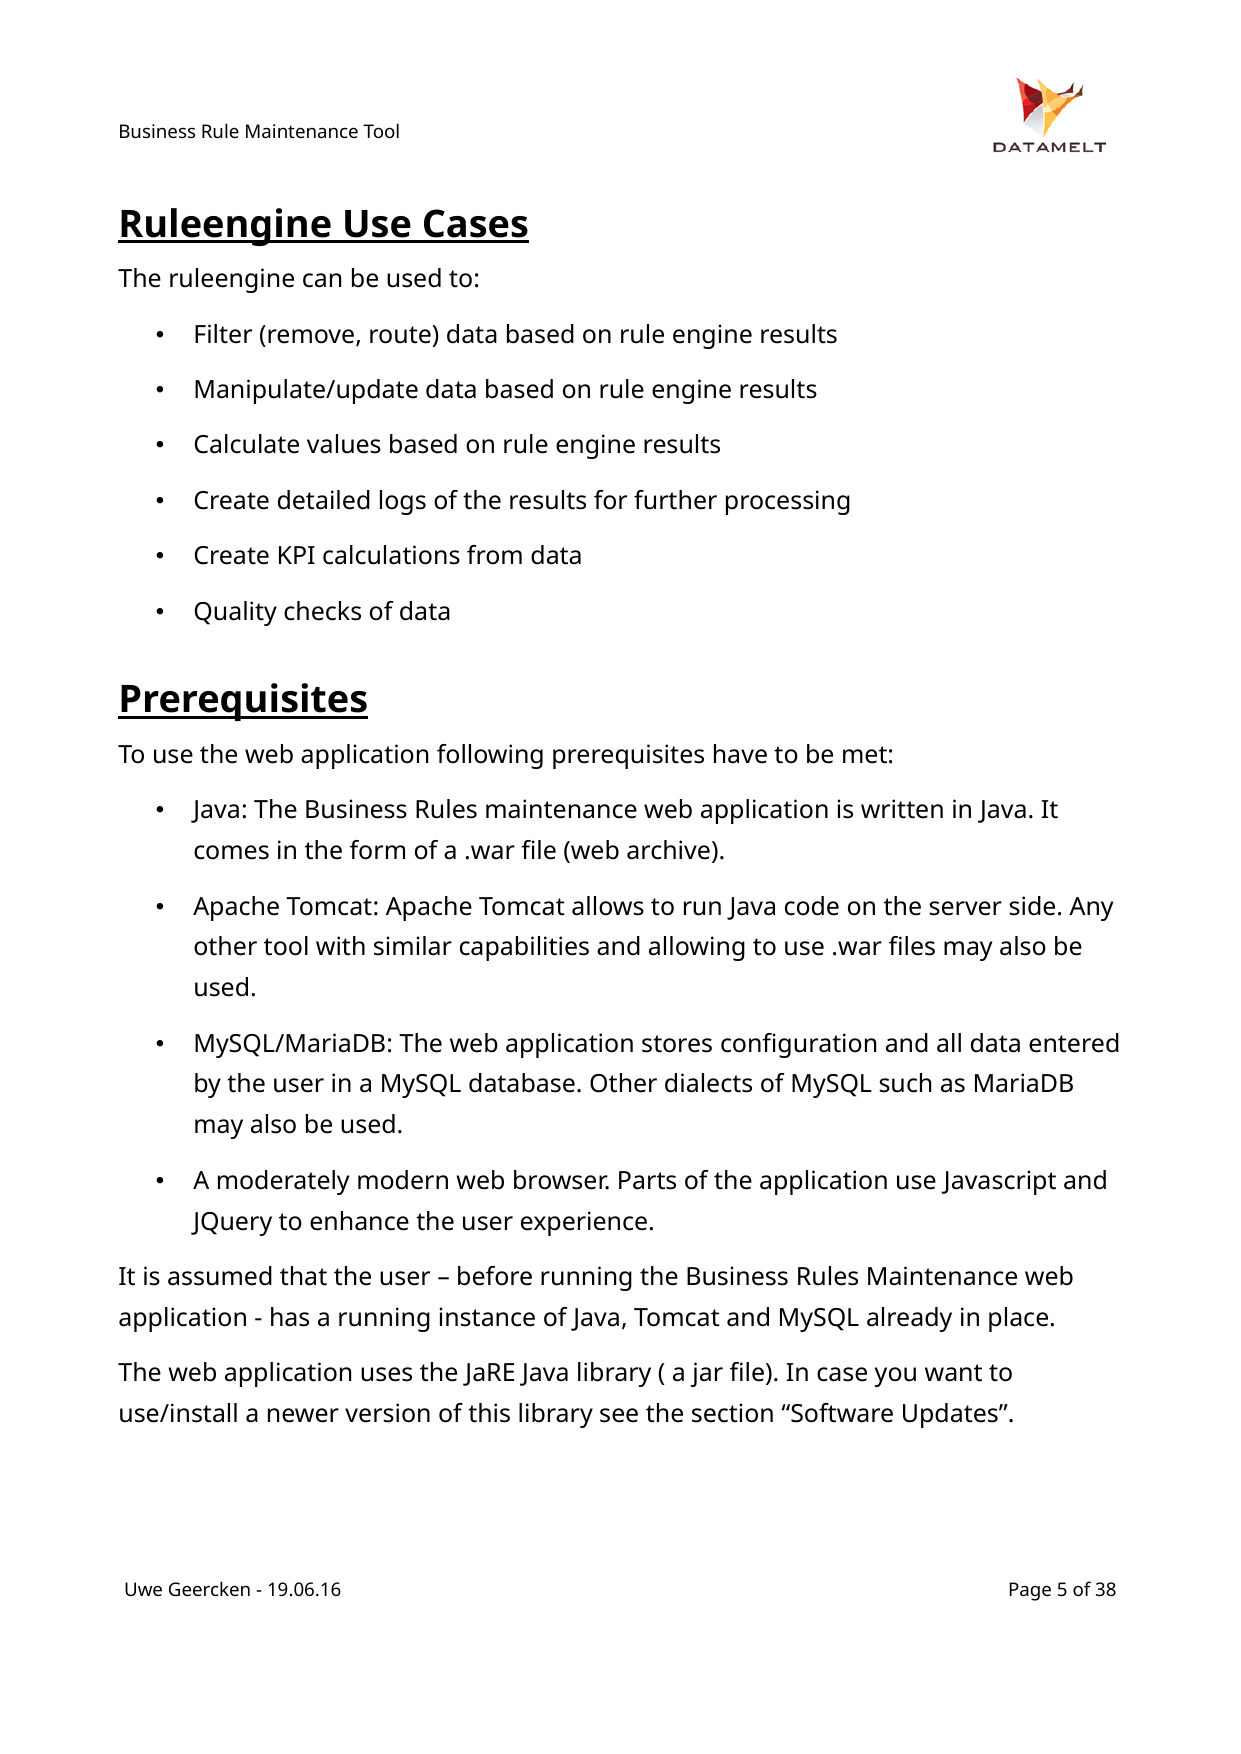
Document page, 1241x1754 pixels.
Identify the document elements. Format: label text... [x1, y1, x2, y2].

list MySQL/MariaDB: The web application stores configuration and all data entered by the user in a MySQL database. Other dialects of MySQL such as MariaDB may also be used. [156, 1025, 1122, 1141]
list A moderately modern web browser. Parts of the application use Javascript and JQuery to enhance the user experience. [156, 1162, 1122, 1237]
subtitle Ruleengine Use Cases [118, 197, 1122, 248]
text To use the web application following prerequisites have to be met: [118, 736, 1122, 771]
list Filter (remove, route) data based on rule engine results [156, 316, 1122, 350]
list Java: The Business Rules maintenance web application is written in Java. It comes in the form of a .war file (web archive). [156, 792, 1122, 867]
list Create detailed logs of the results for further processing [156, 482, 1122, 517]
list Quality checks of data [156, 593, 1122, 627]
list Manipulate/update data based on rule engine results [156, 372, 1122, 406]
subtitle Prerequisites [118, 672, 1122, 724]
list Apache Tomcat: Apache Tomcat allows to run Java code on the server side. Any other tool with similar capabilities and allowing to use .war files may also be used. [156, 888, 1122, 1004]
list Create KPI calculations from data [156, 538, 1122, 572]
text The ruleengine can be used to: [118, 261, 1122, 295]
picture [992, 69, 1107, 160]
text The web application uses the JaRE Java library ( a jar file). In case you want to use/install a newer version of this library see the section “Software Updates”. [118, 1355, 1122, 1430]
text It is assumed that the user – before running the Business Rules Maintenance web application - has a running instance of Java, Tomcat and MySQL already in place. [118, 1258, 1122, 1333]
list Calculate values based on rule engine results [156, 427, 1122, 461]
